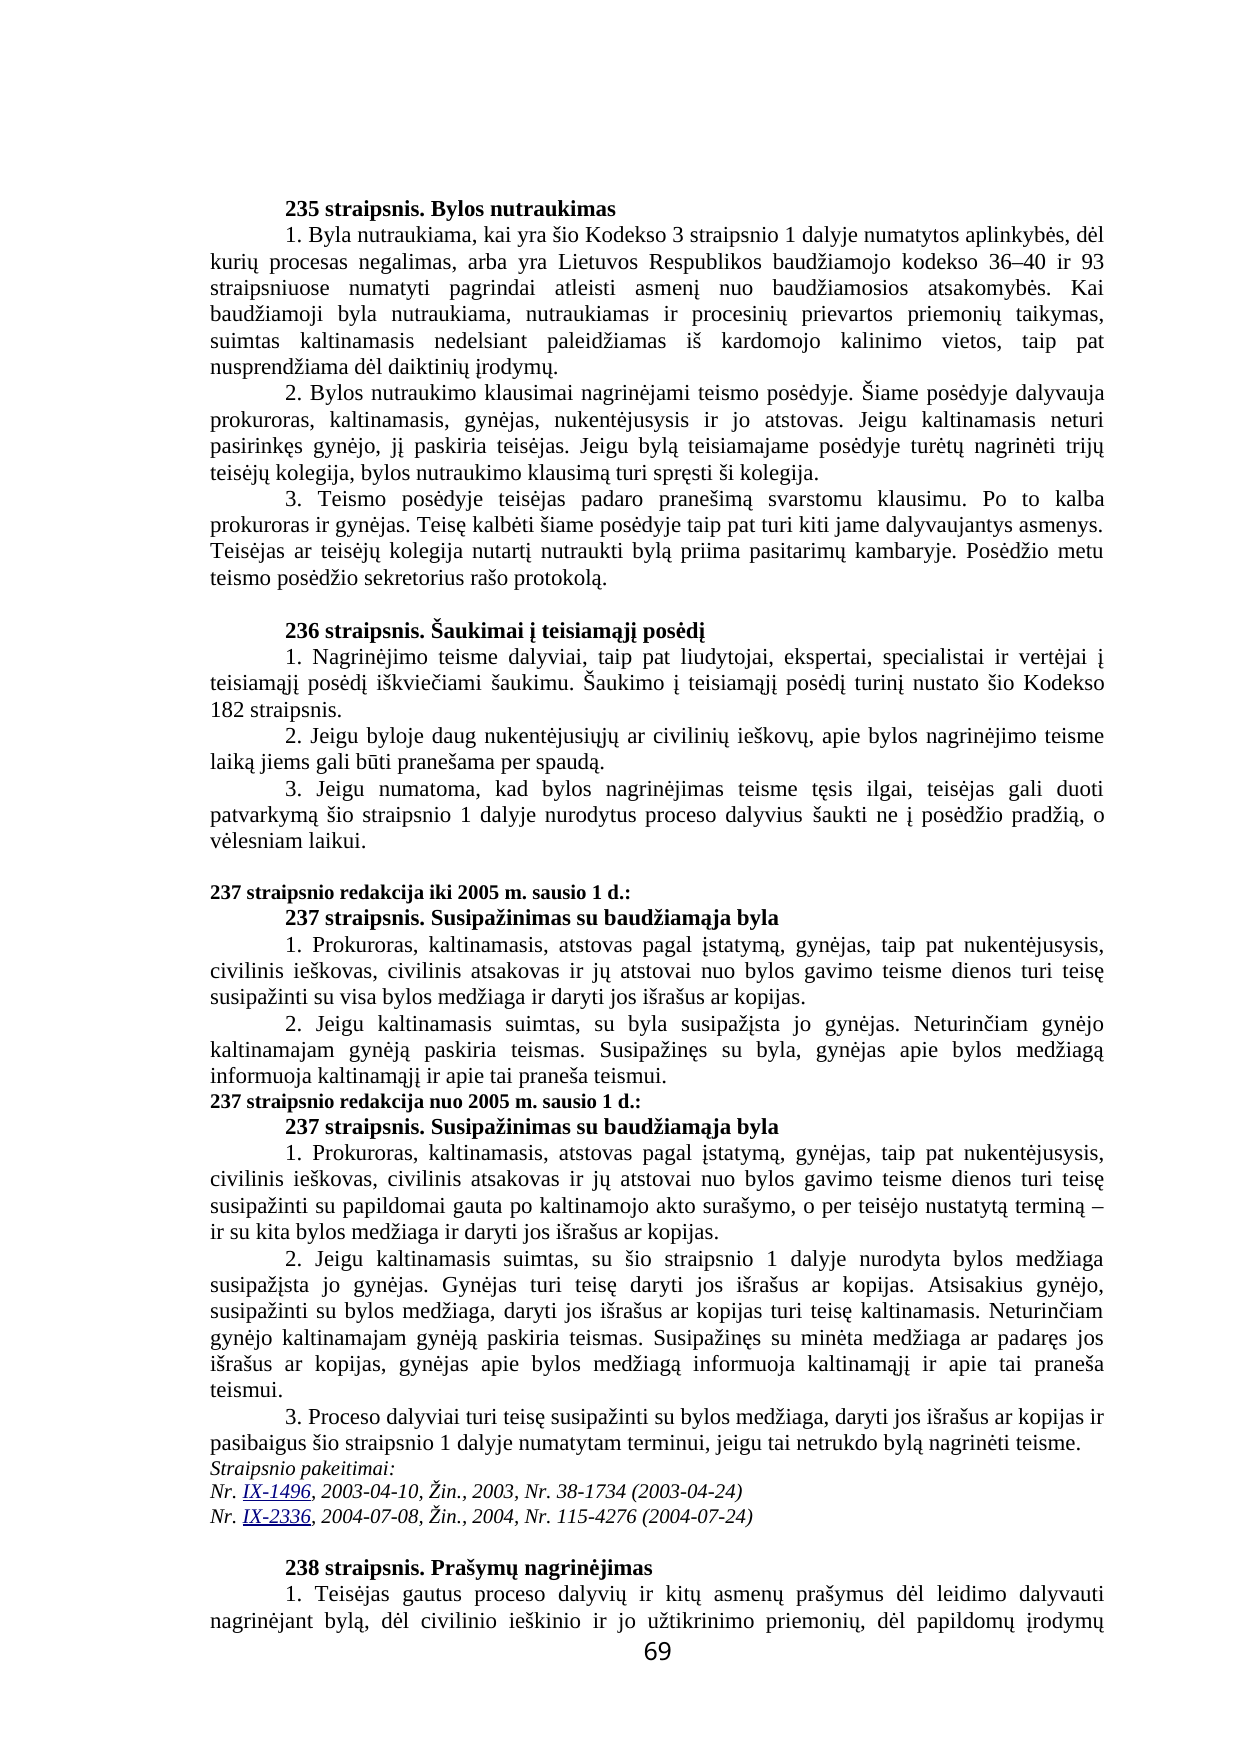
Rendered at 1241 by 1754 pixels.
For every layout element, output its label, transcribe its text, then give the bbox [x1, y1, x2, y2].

text 237 straipsnio redakcija iki 2005 m. sausio 1 d.: [210, 880, 1106, 904]
text 235 straipsnis. Bylos nutraukimas [210, 195, 1106, 221]
text 1. Teisėjas gautus proceso dalyvių ir kitų asmenų prašymus dėl leidimo dalyvauti nagrinėjant bylą, dėl civilinio ieškinio ir jo užtikrinimo priemonių, dėl papildomų įrodymų [210, 1580, 1106, 1633]
text Straipsnio pakeitimai: [210, 1455, 1106, 1479]
text 1. Nagrinėjimo teisme dalyviai, taip pat liudytojai, ekspertai, specialistai ir vertėjai į teisiamąjį posėdį iškviečiami šaukimu. Šaukimo į teisiamąjį posėdį turinį nustato šio Kodekso 182 straipsnis. [210, 643, 1106, 722]
text Nr. IX-2336, 2004-07-08, Žin., 2004, Nr. 115-4276 (2004-07-24) [210, 1503, 1106, 1528]
text 1. Prokuroras, kaltinamasis, atstovas pagal įstatymą, gynėjas, taip pat nukentėjusysis, civilinis ieškovas, civilinis atsakovas ir jų atstovai nuo bylos gavimo teisme dienos turi teisę susipažinti su visa bylos medžiaga ir daryti jos išrašus ar kopijas. [210, 931, 1106, 1010]
text 237 straipsnio redakcija nuo 2005 m. sausio 1 d.: [210, 1089, 1106, 1113]
text Nr. IX-1496, 2003-04-10, Žin., 2003, Nr. 38-1734 (2003-04-24) [210, 1479, 1106, 1503]
text 1. Prokuroras, kaltinamasis, atstovas pagal įstatymą, gynėjas, taip pat nukentėjusysis, civilinis ieškovas, civilinis atsakovas ir jų atstovai nuo bylos gavimo teisme dienos turi teisę susipažinti su papildomai gauta po kaltinamojo akto surašymo, o per teisėjo nustatytą terminą – ir su kita bylos medžiaga ir daryti jos išrašus ar kopijas. [210, 1139, 1106, 1244]
text 238 straipsnis. Prašymų nagrinėjimas [210, 1554, 1106, 1580]
text 2. Bylos nutraukimo klausimai nagrinėjami teismo posėdyje. Šiame posėdyje dalyvauja prokuroras, kaltinamasis, gynėjas, nukentėjusysis ir jo atstovas. Jeigu kaltinamasis neturi pasirinkęs gynėjo, jį paskiria teisėjas. Jeigu bylą teisiamajame posėdyje turėtų nagrinėti trijų teisėjų kolegija, bylos nutraukimo klausimą turi spręsti ši kolegija. [210, 379, 1106, 485]
text 2. Jeigu byloje daug nukentėjusiųjų ar civilinių ieškovų, apie bylos nagrinėjimo teisme laiką jiems gali būti pranešama per spaudą. [210, 722, 1106, 775]
text 2. Jeigu kaltinamasis suimtas, su byla susipažįsta jo gynėjas. Neturinčiam gynėjo kaltinamajam gynėją paskiria teismas. Susipažinęs su byla, gynėjas apie bylos medžiagą informuoja kaltinamąjį ir apie tai praneša teismui. [210, 1010, 1106, 1089]
text 3. Teismo posėdyje teisėjas padaro pranešimą svarstomu klausimu. Po to kalba prokuroras ir gynėjas. Teisę kalbėti šiame posėdyje taip pat turi kiti jame dalyvaujantys asmenys. Teisėjas ar teisėjų kolegija nutartį nutraukti bylą priima pasitarimų kambaryje. Posėdžio metu teismo posėdžio sekretorius rašo protokolą. [210, 485, 1106, 590]
text 3. Jeigu numatoma, kad bylos nagrinėjimas teisme tęsis ilgai, teisėjas gali duoti patvarkymą šio straipsnio 1 dalyje nurodytus proceso dalyvius šaukti ne į posėdžio pradžią, o vėlesniam laikui. [210, 775, 1106, 854]
text 237 straipsnis. Susipažinimas su baudžiamąja byla [210, 1113, 1106, 1139]
text 1. Byla nutraukiama, kai yra šio Kodekso 3 straipsnio 1 dalyje numatytos aplinkybės, dėl kurių procesas negalimas, arba yra Lietuvos Respublikos baudžiamojo kodekso 36–40 ir 93 straipsniuose numatyti pagrindai atleisti asmenį nuo baudžiamosios atsakomybės. Kai baudžiamoji byla nutraukiama, nutraukiamas ir procesinių prievartos priemonių taikymas, suimtas kaltinamasis nedelsiant paleidžiamas iš kardomojo kalinimo vietos, taip pat nusprendžiama dėl daiktinių įrodymų. [210, 221, 1106, 379]
text 2. Jeigu kaltinamasis suimtas, su šio straipsnio 1 dalyje nurodyta bylos medžiaga susipažįsta jo gynėjas. Gynėjas turi teisę daryti jos išrašus ar kopijas. Atsisakius gynėjo, susipažinti su bylos medžiaga, daryti jos išrašus ar kopijas turi teisę kaltinamasis. Neturinčiam gynėjo kaltinamajam gynėją paskiria teismas. Susipažinęs su minėta medžiaga ar padaręs jos išrašus ar kopijas, gynėjas apie bylos medžiagą informuoja kaltinamąjį ir apie tai praneša teismui. [210, 1244, 1106, 1403]
text 236 straipsnis. Šaukimai į teisiamąjį posėdį [210, 617, 1106, 643]
text 237 straipsnis. Susipažinimas su baudžiamąja byla [210, 904, 1106, 931]
text 3. Proceso dalyviai turi teisę susipažinti su bylos medžiaga, daryti jos išrašus ar kopijas ir pasibaigus šio straipsnio 1 dalyje numatytam terminui, jeigu tai netrukdo bylą nagrinėti teisme. [210, 1403, 1106, 1455]
